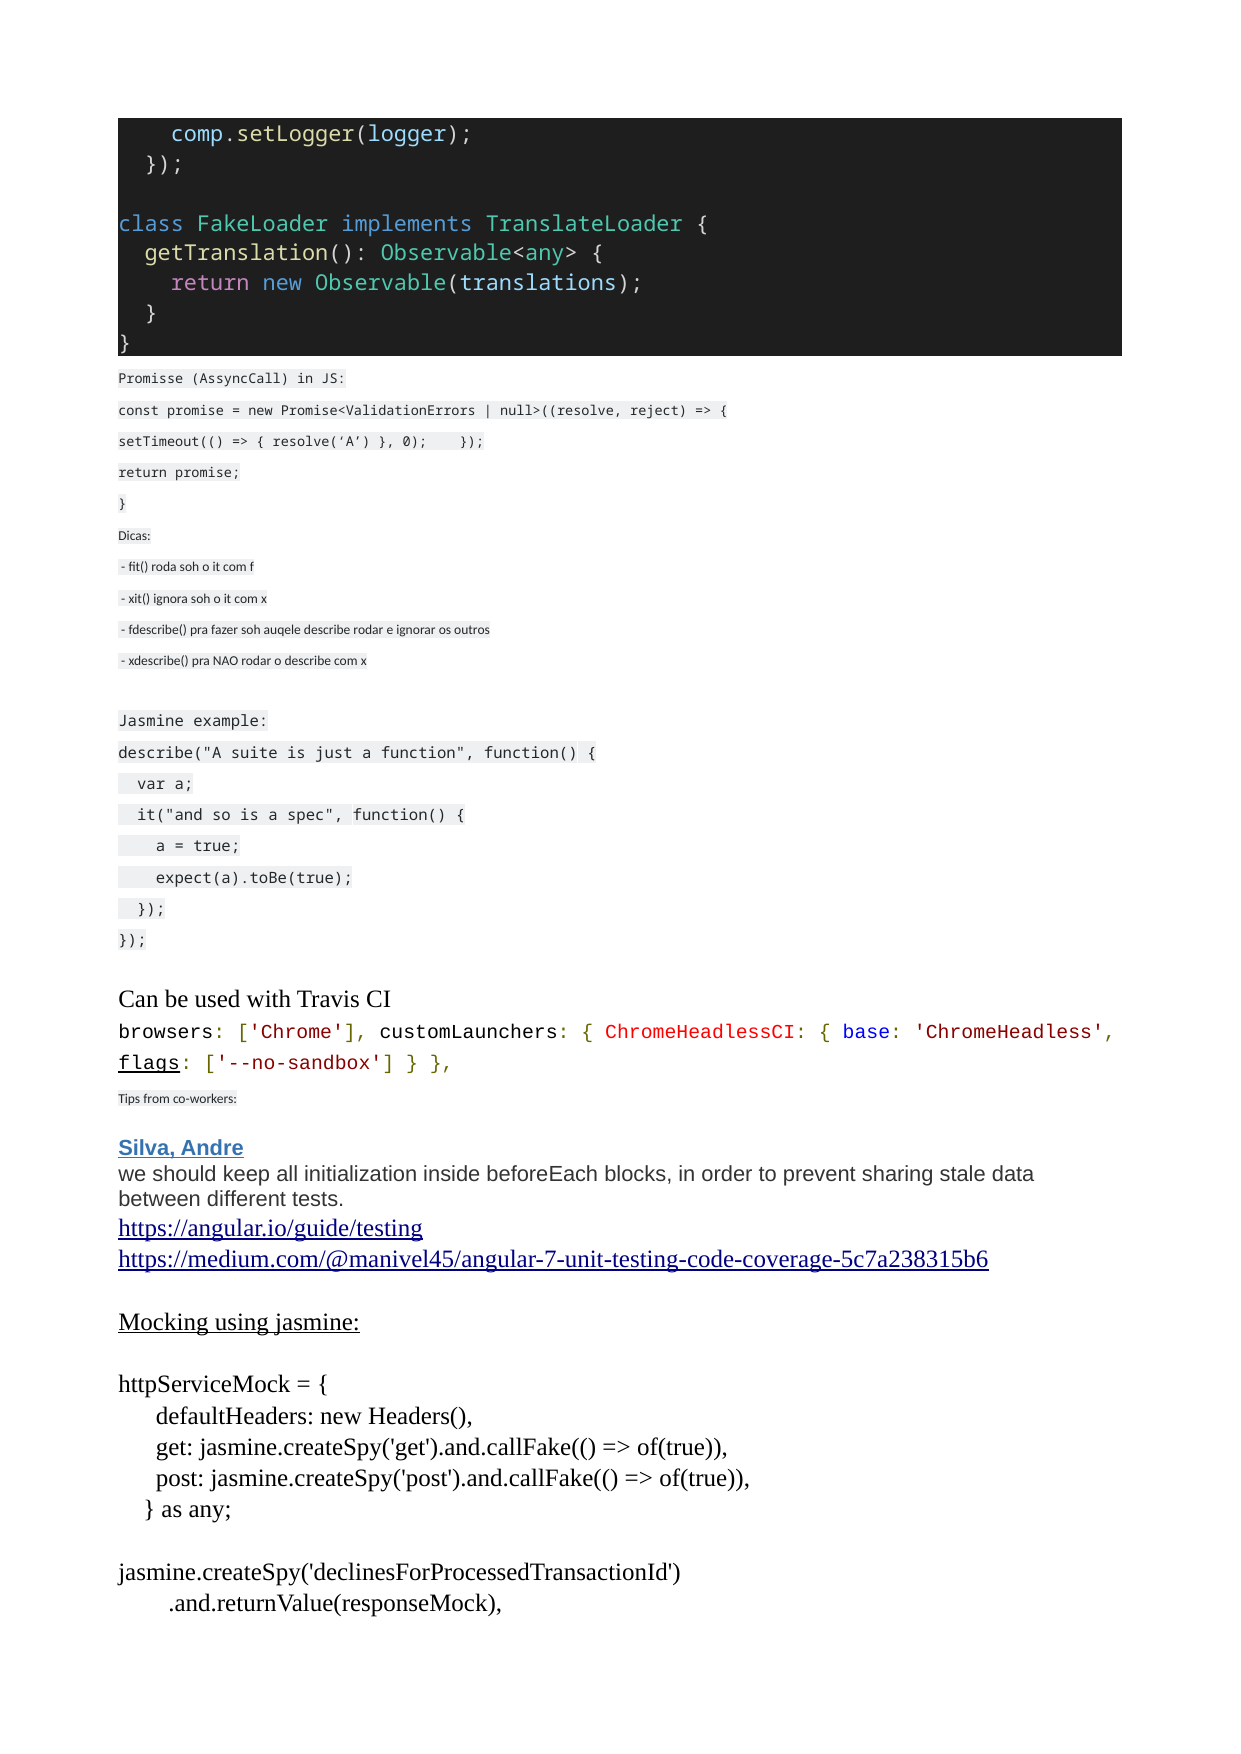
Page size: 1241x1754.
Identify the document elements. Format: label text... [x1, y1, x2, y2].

text } Dicas: [118, 481, 1122, 544]
text get: jasmine.createSpy('get').and.callFake(() => of(true)), [118, 1429, 1122, 1461]
text Jasmine example: [118, 669, 1122, 731]
text - fit() roda soh o it com f [118, 544, 1122, 575]
text getTranslation(): Observable<any> { [118, 237, 1122, 267]
text comp.setLogger(logger); [118, 118, 1122, 148]
text a = true; [118, 825, 1122, 856]
text httpServiceMock = { [118, 1367, 1122, 1398]
text } [118, 327, 1122, 356]
text expect(a).toBe(true); [118, 856, 1122, 888]
text }); [118, 919, 1122, 950]
text Silva, Andre [118, 1106, 1122, 1160]
text const promise = new Promise<ValidationErrors | null>((resolve, reject) => { [118, 388, 1122, 419]
text }); [118, 888, 1122, 919]
text post: jasmine.createSpy('post').and.callFake(() => of(true)), [118, 1461, 1122, 1492]
text - xit() ignora soh o it com x - fdescribe() pra fazer soh auqele describe rodar e ignorar os outros [118, 575, 1122, 638]
text https://angular.io/guide/testing https://medium.com/@manivel45/angular-7-unit-testing-code-coverage-5c7a238315b6 [118, 1211, 1122, 1273]
text .and.returnValue(responseMock), [118, 1586, 1122, 1617]
text describe("A suite is just a function", function() { [118, 731, 1122, 763]
text Can be used with Travis CI [118, 981, 1122, 1013]
text defaultHeaders: new Headers(), [118, 1398, 1122, 1429]
text Mocking using jasmine: [118, 1304, 1122, 1336]
text - xdescribe() pra NAO rodar o describe com x [118, 638, 1122, 669]
text it("and so is a spec", function() { [118, 794, 1122, 825]
text we should keep all initialization inside beforeEach blocks, in order to prevent sharing stale data between different tests. [118, 1160, 1122, 1211]
text Tips from co-workers: [118, 1075, 1122, 1106]
text } as any; [118, 1492, 1122, 1523]
text jasmine.createSpy('declinesForProcessedTransactionId') [118, 1554, 1122, 1586]
text var a; [118, 763, 1122, 794]
text Promisse (AssyncCall) in JS: [118, 356, 1122, 388]
text browsers: ['Chrome'], customLaunchers: { ChromeHeadlessCI: { base: 'ChromeHeadless', flags: ['--no-sandbox'] } }, [118, 1013, 1122, 1075]
text class FakeLoader implements TranslateLoader { [118, 207, 1122, 237]
text }); [118, 148, 1122, 178]
text return new Observable(translations); [118, 267, 1122, 297]
text } [118, 297, 1122, 327]
text return promise; [118, 450, 1122, 481]
text setTimeout(() => { resolve(‘A’) }, 0); }); [118, 419, 1122, 450]
